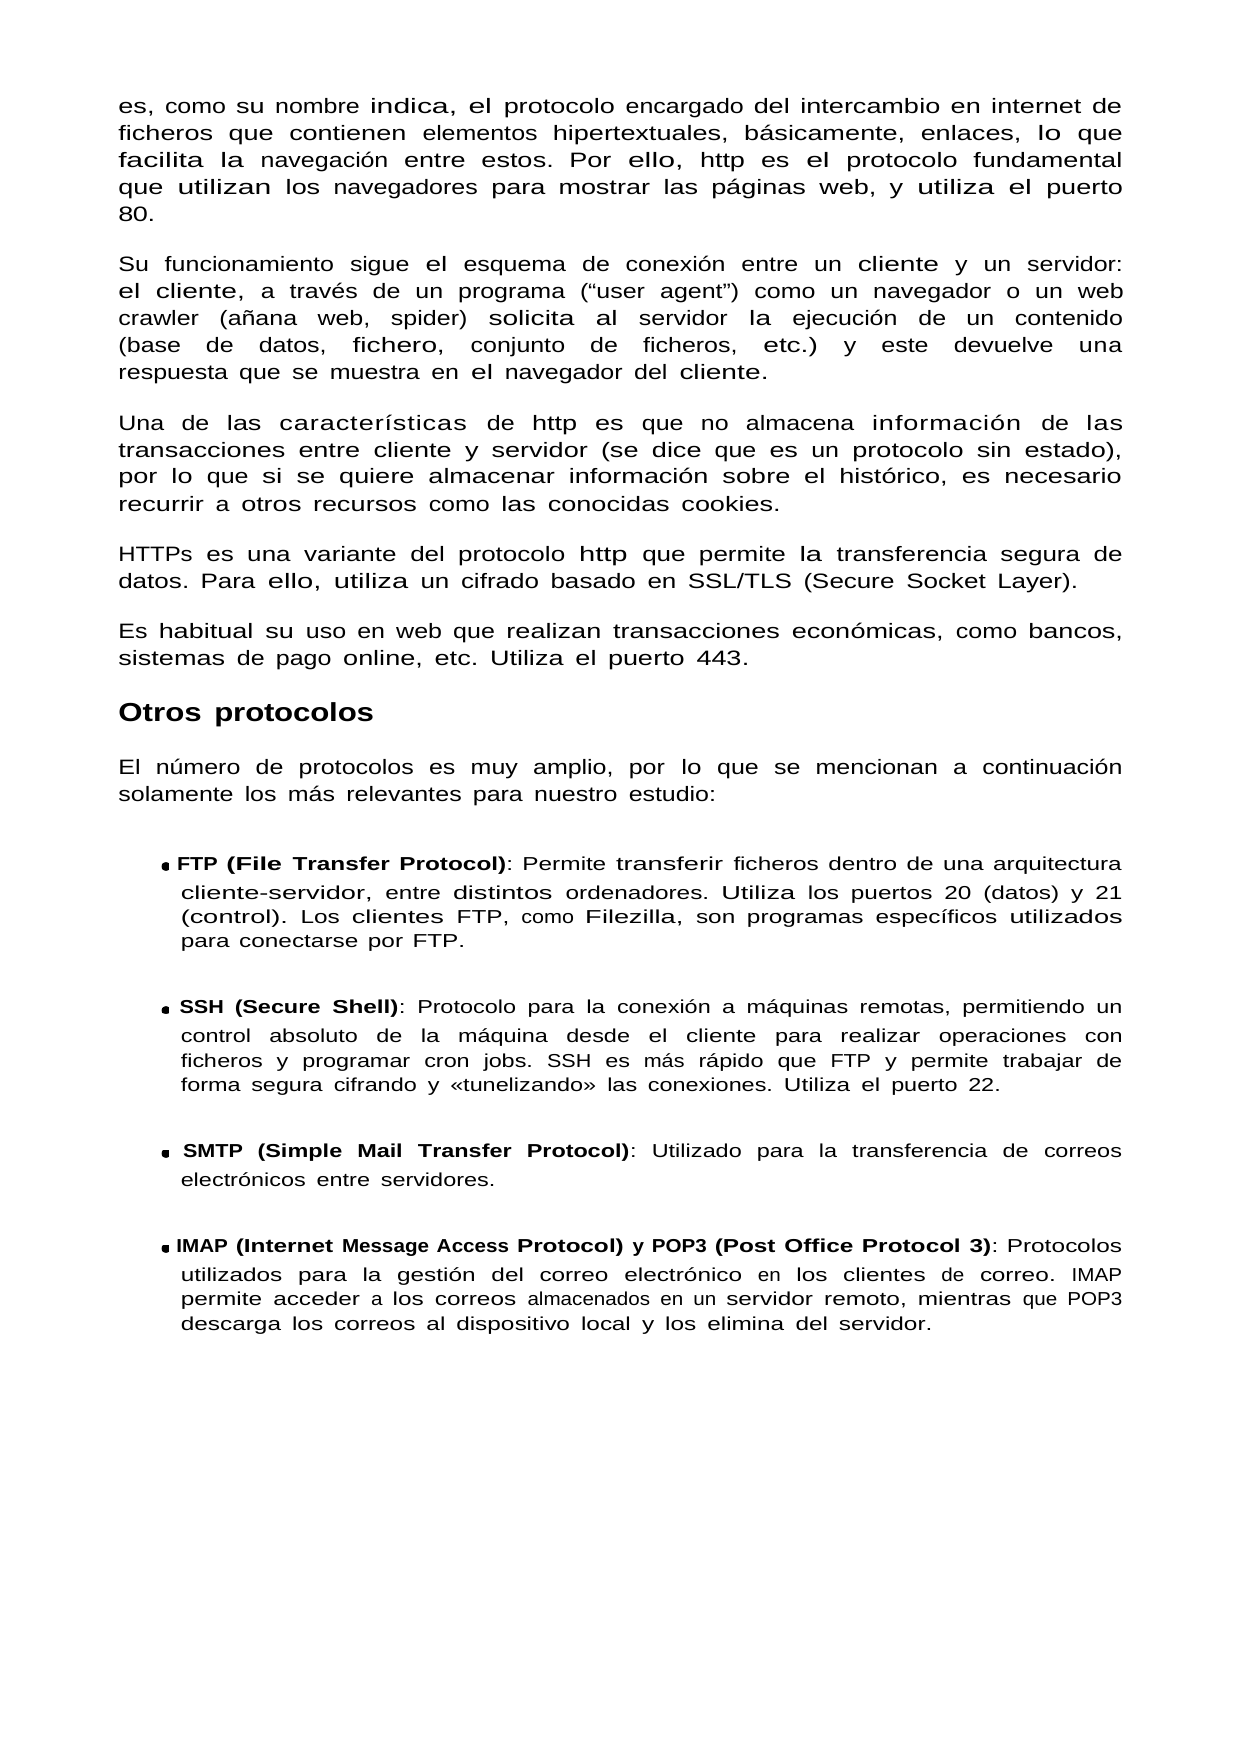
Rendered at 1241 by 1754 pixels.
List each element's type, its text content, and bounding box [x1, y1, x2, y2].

text El número de protocolos es muy amplio, por lo que se mencionan a continuación solamente los más relevantes para nuestro estudio: [118, 755, 1123, 806]
picture [161, 1150, 169, 1158]
picture [161, 1006, 169, 1014]
text HTTPs es una variante del protocolo http que permite la transferencia segura de datos. Para ello, utiliza un cifrado basado en SSL/TLS (Secure Socket Layer). [118, 542, 1123, 593]
picture [161, 1245, 169, 1253]
picture [161, 862, 169, 871]
text Su funcionamiento sigue el esquema de conexión entre un cliente y un servidor: el cliente, a través de un programa (“user agent”) como un navegador o un web crawler (añana web, spider) solicita al servidor la ejecución de un contenido (base de datos, fichero, conjunto de ficheros, etc.) y este devuelve una respuesta que se muestra en el navegador del cliente. [118, 252, 1123, 384]
text Es habitual su uso en web que realizan transacciones económicas, como bancos, sistemas de pago online, etc. Utiliza el puerto 443. [118, 619, 1123, 670]
text Una de las características de http es que no almacena información de las transacciones entre cliente y servidor (se dice que es un protocolo sin estado), por lo que si se quiere almacenar información sobre el histórico, es necesario recurrir a otros recursos como las conocidas cookies. [118, 410, 1123, 515]
text SMTP (Simple Mail Transfer Protocol): Utilizado para la transferencia de correos electrónicos entre servidores. [162, 1140, 1122, 1191]
text SSH (Secure Shell): Protocolo para la conexión a máquinas remotas, permitiendo un control absoluto de la máquina desde el cliente para realizar operaciones con ficheros y programar cron jobs. SSH es más rápido que FTP y permite trabajar de forma segura cifrando y «tunelizando» las conexiones. Utiliza el puerto 22. [162, 996, 1123, 1095]
text FTP (File Transfer Protocol): Permite transferir ficheros dentro de una arquitectura cliente-servidor, entre distintos ordenadores. Utiliza los puertos 20 (datos) y 21 (control). Los clientes FTP, como Filezilla, son programas específicos utilizados para conectarse por FTP. [162, 852, 1123, 952]
text es, como su nombre indica, el protocolo encargado del intercambio en internet de ficheros que contienen elementos hipertextuales, básicamente, enlaces, lo que facilita la navegación entre estos. Por ello, http es el protocolo fundamental que utilizan los navegadores para mostrar las páginas web, y utiliza el puerto 80. [118, 94, 1123, 226]
subtitle Otros protocolos [118, 697, 1138, 727]
text IMAP (Internet Message Access Protocol) y POP3 (Post Office Protocol 3): Protocolos utilizados para la gestión del correo electrónico en los clientes de correo. IMAP permite acceder a los correos almacenados en un servidor remoto, mientras que POP3 descarga los correos al dispositivo local y los elimina del servidor. [162, 1235, 1122, 1334]
